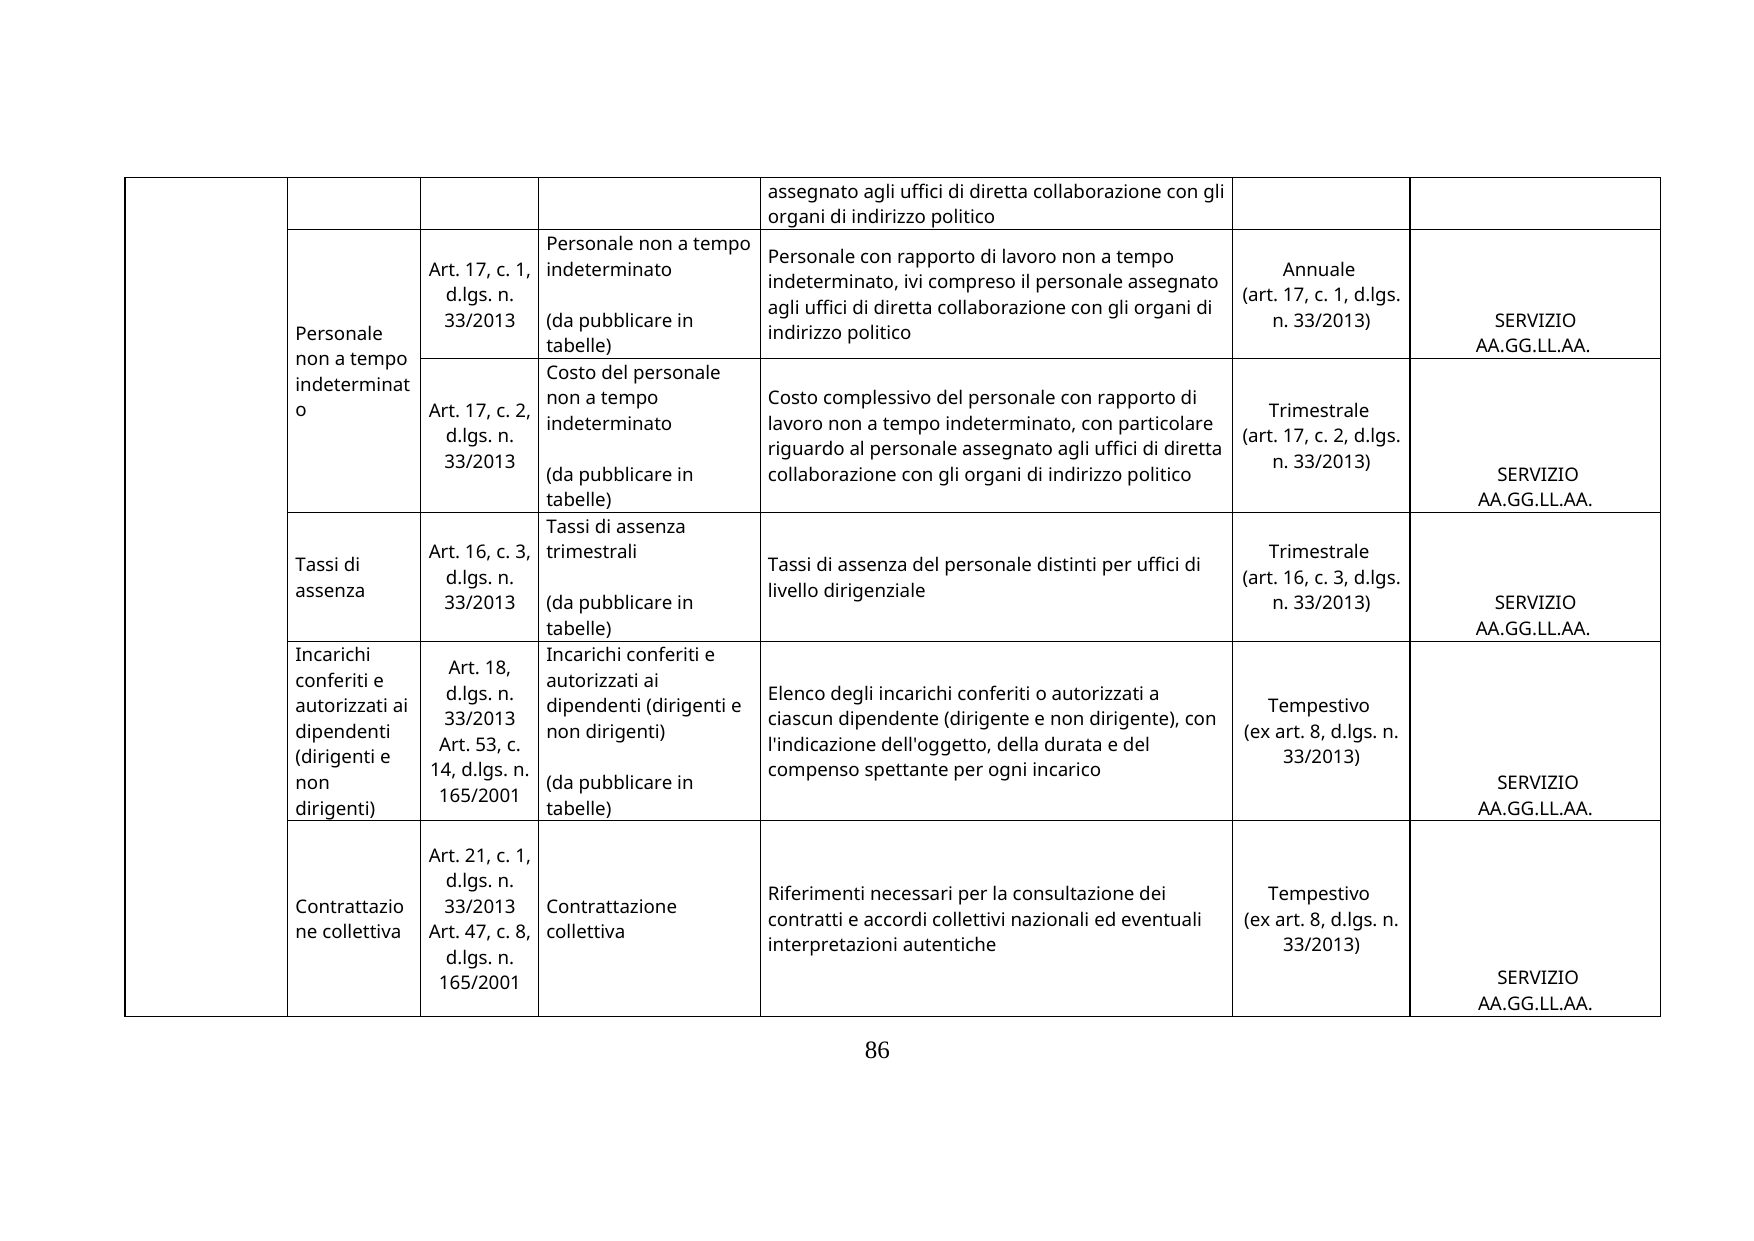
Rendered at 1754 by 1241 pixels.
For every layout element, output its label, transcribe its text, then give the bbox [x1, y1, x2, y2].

table_cell Annuale (art. 17, c. 1, d.lgs. n. 33/2013) [1233, 230, 1409, 358]
table_cell SERVIZIO AA.GG.LL.AA. [1411, 359, 1660, 512]
table_cell SERVIZIO AA.GG.LL.AA. [1411, 821, 1660, 1016]
table_cell Personale non a tempo indeterminato [288, 230, 420, 512]
table_cell assegnato agli uffici di diretta collaborazione con gli organi di indirizzo politico [761, 178, 1232, 229]
table_cell [126, 178, 287, 1016]
table_cell Personale con rapporto di lavoro non a tempo indeterminato, ivi compreso il personale assegnato agli uffici di diretta collaborazione con gli organi di indirizzo politico [761, 230, 1232, 358]
table_cell Contrattazione collettiva [539, 821, 760, 1016]
table_cell Art. 16, c. 3, d.lgs. n. 33/2013 [421, 513, 538, 641]
table_cell Tassi di assenza [288, 513, 420, 641]
table_cell [288, 178, 420, 229]
table_cell Costo complessivo del personale con rapporto di lavoro non a tempo indeterminato, con particolare riguardo al personale assegnato agli uffici di diretta collaborazione con gli organi di indirizzo politico [761, 359, 1232, 512]
table_cell Trimestrale (art. 16, c. 3, d.lgs. n. 33/2013) [1233, 513, 1409, 641]
table_cell Tempestivo (ex art. 8, d.lgs. n. 33/2013) [1233, 821, 1409, 1016]
table_cell Tassi di assenza trimestrali (da pubblicare in tabelle) [539, 513, 760, 641]
table_cell Personale non a tempo indeterminato (da pubblicare in tabelle) [539, 230, 760, 358]
table_cell Incarichi conferiti e autorizzati ai dipendenti (dirigenti e non dirigenti) (da pubblicare in tabelle) [539, 642, 760, 820]
table_cell Trimestrale (art. 17, c. 2, d.lgs. n. 33/2013) [1233, 359, 1409, 512]
table_cell Riferimenti necessari per la consultazione dei contratti e accordi collettivi nazionali ed eventuali interpretazioni autentiche [761, 821, 1232, 1016]
table_cell Art. 21, c. 1, d.lgs. n. 33/2013 Art. 47, c. 8, d.lgs. n. 165/2001 [421, 821, 538, 1016]
table_cell SERVIZIO AA.GG.LL.AA. [1411, 230, 1660, 358]
table_cell Tassi di assenza del personale distinti per uffici di livello dirigenziale [761, 513, 1232, 641]
table_cell [421, 178, 538, 229]
table_cell Art. 17, c. 1, d.lgs. n. 33/2013 [421, 230, 538, 358]
table_cell [1411, 178, 1660, 229]
table_cell Art. 18, d.lgs. n. 33/2013 Art. 53, c. 14, d.lgs. n. 165/2001 [421, 642, 538, 820]
table_cell [1233, 178, 1409, 229]
table_cell Costo del personale non a tempo indeterminato (da pubblicare in tabelle) [539, 359, 760, 512]
table_cell Elenco degli incarichi conferiti o autorizzati a ciascun dipendente (dirigente e non dirigente), con l'indicazione dell'oggetto, della durata e del compenso spettante per ogni incarico [761, 642, 1232, 820]
table_cell Incarichi conferiti e autorizzati ai dipendenti (dirigenti e non dirigenti) [288, 642, 420, 820]
table_cell [539, 178, 760, 229]
table_cell Art. 17, c. 2, d.lgs. n. 33/2013 [421, 359, 538, 512]
table_cell SERVIZIO AA.GG.LL.AA. [1411, 642, 1660, 820]
table_cell SERVIZIO AA.GG.LL.AA. [1411, 513, 1660, 641]
table_cell Contrattazione collettiva [288, 821, 420, 1016]
table_cell Tempestivo (ex art. 8, d.lgs. n. 33/2013) [1233, 642, 1409, 820]
